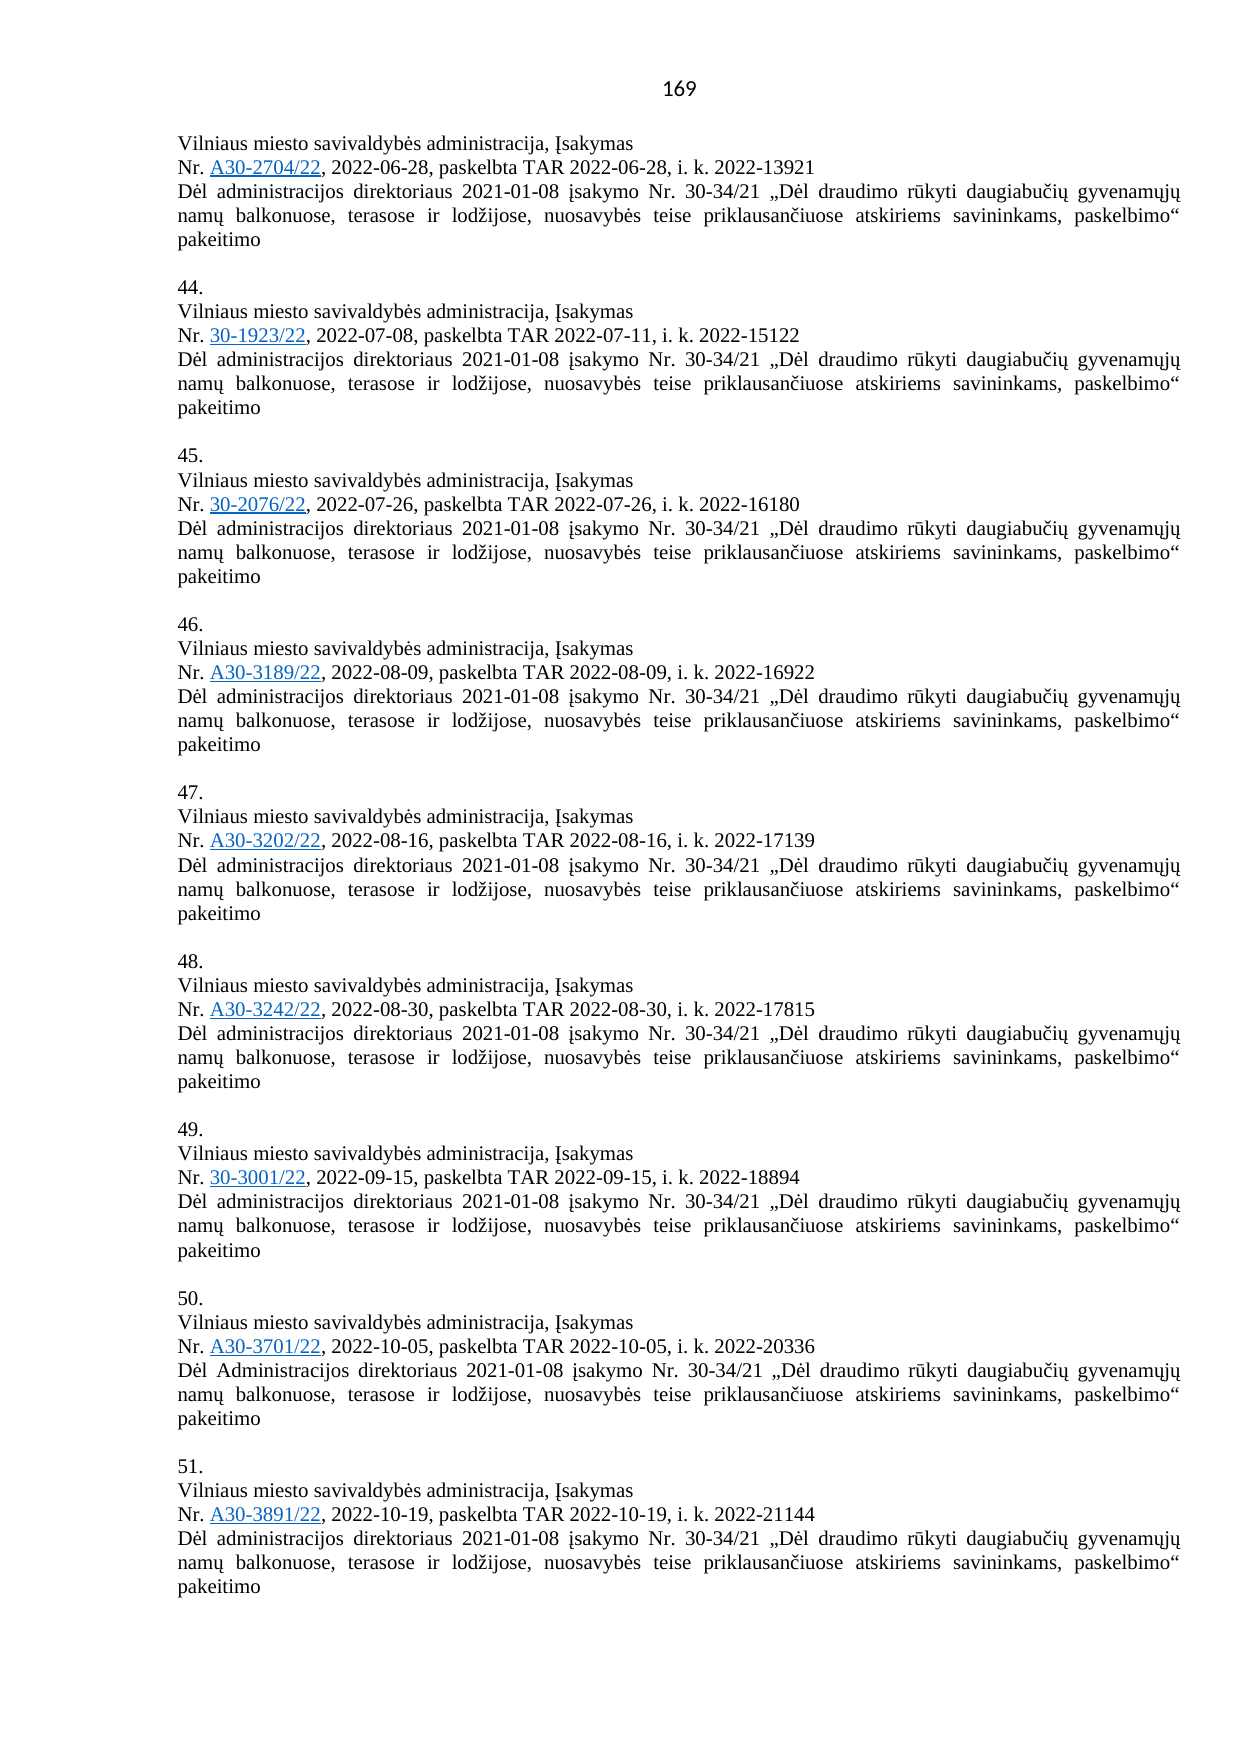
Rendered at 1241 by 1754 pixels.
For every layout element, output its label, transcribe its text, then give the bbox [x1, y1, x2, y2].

text Vilniaus miesto savivaldybės administracija, Įsakymas [177, 299, 1181, 323]
text Nr. A30-3891/22, 2022-10-19, paskelbta TAR 2022-10-19, i. k. 2022-21144 [177, 1502, 1181, 1526]
text Dėl Administracijos direktoriaus 2021-01-08 įsakymo Nr. 30-34/21 „Dėl draudimo rūkyti daugiabučių gyvenamųjų namų balkonuose, terasose ir lodžijose, nuosavybės teise priklausančiuose atskiriems savininkams, paskelbimo“ pakeitimo [177, 1358, 1181, 1430]
text Dėl administracijos direktoriaus 2021-01-08 įsakymo Nr. 30-34/21 „Dėl draudimo rūkyti daugiabučių gyvenamųjų namų balkonuose, terasose ir lodžijose, nuosavybės teise priklausančiuose atskiriems savininkams, paskelbimo“ pakeitimo [177, 347, 1181, 419]
text Vilniaus miesto savivaldybės administracija, Įsakymas [177, 1310, 1181, 1334]
text Vilniaus miesto savivaldybės administracija, Įsakymas [177, 467, 1181, 492]
text Dėl administracijos direktoriaus 2021-01-08 įsakymo Nr. 30-34/21 „Dėl draudimo rūkyti daugiabučių gyvenamųjų namų balkonuose, terasose ir lodžijose, nuosavybės teise priklausančiuose atskiriems savininkams, paskelbimo“ pakeitimo [177, 852, 1181, 925]
text Dėl administracijos direktoriaus 2021-01-08 įsakymo Nr. 30-34/21 „Dėl draudimo rūkyti daugiabučių gyvenamųjų namų balkonuose, terasose ir lodžijose, nuosavybės teise priklausančiuose atskiriems savininkams, paskelbimo“ pakeitimo [177, 684, 1181, 756]
text Vilniaus miesto savivaldybės administracija, Įsakymas [177, 131, 1181, 155]
text 50. [177, 1286, 1181, 1310]
text Nr. A30-3242/22, 2022-08-30, paskelbta TAR 2022-08-30, i. k. 2022-17815 [177, 997, 1181, 1021]
text Dėl administracijos direktoriaus 2021-01-08 įsakymo Nr. 30-34/21 „Dėl draudimo rūkyti daugiabučių gyvenamųjų namų balkonuose, terasose ir lodžijose, nuosavybės teise priklausančiuose atskiriems savininkams, paskelbimo“ pakeitimo [177, 1526, 1181, 1598]
text Nr. 30-1923/22, 2022-07-08, paskelbta TAR 2022-07-11, i. k. 2022-15122 [177, 323, 1181, 347]
text Vilniaus miesto savivaldybės administracija, Įsakymas [177, 1478, 1181, 1502]
text Nr. A30-3701/22, 2022-10-05, paskelbta TAR 2022-10-05, i. k. 2022-20336 [177, 1334, 1181, 1358]
text Dėl administracijos direktoriaus 2021-01-08 įsakymo Nr. 30-34/21 „Dėl draudimo rūkyti daugiabučių gyvenamųjų namų balkonuose, terasose ir lodžijose, nuosavybės teise priklausančiuose atskiriems savininkams, paskelbimo“ pakeitimo [177, 1021, 1181, 1093]
text 47. [177, 780, 1181, 804]
text Vilniaus miesto savivaldybės administracija, Įsakymas [177, 636, 1181, 660]
text 44. [177, 275, 1181, 299]
text Nr. A30-3189/22, 2022-08-09, paskelbta TAR 2022-08-09, i. k. 2022-16922 [177, 660, 1181, 684]
text Dėl administracijos direktoriaus 2021-01-08 įsakymo Nr. 30-34/21 „Dėl draudimo rūkyti daugiabučių gyvenamųjų namų balkonuose, terasose ir lodžijose, nuosavybės teise priklausančiuose atskiriems savininkams, paskelbimo“ pakeitimo [177, 516, 1181, 588]
text Nr. A30-3202/22, 2022-08-16, paskelbta TAR 2022-08-16, i. k. 2022-17139 [177, 828, 1181, 852]
text 49. [177, 1117, 1181, 1141]
text 45. [177, 443, 1181, 467]
text Vilniaus miesto savivaldybės administracija, Įsakymas [177, 804, 1181, 828]
text Dėl administracijos direktoriaus 2021-01-08 įsakymo Nr. 30-34/21 „Dėl draudimo rūkyti daugiabučių gyvenamųjų namų balkonuose, terasose ir lodžijose, nuosavybės teise priklausančiuose atskiriems savininkams, paskelbimo“ pakeitimo [177, 179, 1181, 251]
text Vilniaus miesto savivaldybės administracija, Įsakymas [177, 973, 1181, 997]
text 48. [177, 949, 1181, 973]
text 46. [177, 612, 1181, 636]
text Vilniaus miesto savivaldybės administracija, Įsakymas [177, 1141, 1181, 1165]
text Nr. 30-3001/22, 2022-09-15, paskelbta TAR 2022-09-15, i. k. 2022-18894 [177, 1165, 1181, 1189]
text Nr. 30-2076/22, 2022-07-26, paskelbta TAR 2022-07-26, i. k. 2022-16180 [177, 492, 1181, 516]
text Nr. A30-2704/22, 2022-06-28, paskelbta TAR 2022-06-28, i. k. 2022-13921 [177, 155, 1181, 179]
text 51. [177, 1454, 1181, 1478]
text Dėl administracijos direktoriaus 2021-01-08 įsakymo Nr. 30-34/21 „Dėl draudimo rūkyti daugiabučių gyvenamųjų namų balkonuose, terasose ir lodžijose, nuosavybės teise priklausančiuose atskiriems savininkams, paskelbimo“ pakeitimo [177, 1189, 1181, 1262]
